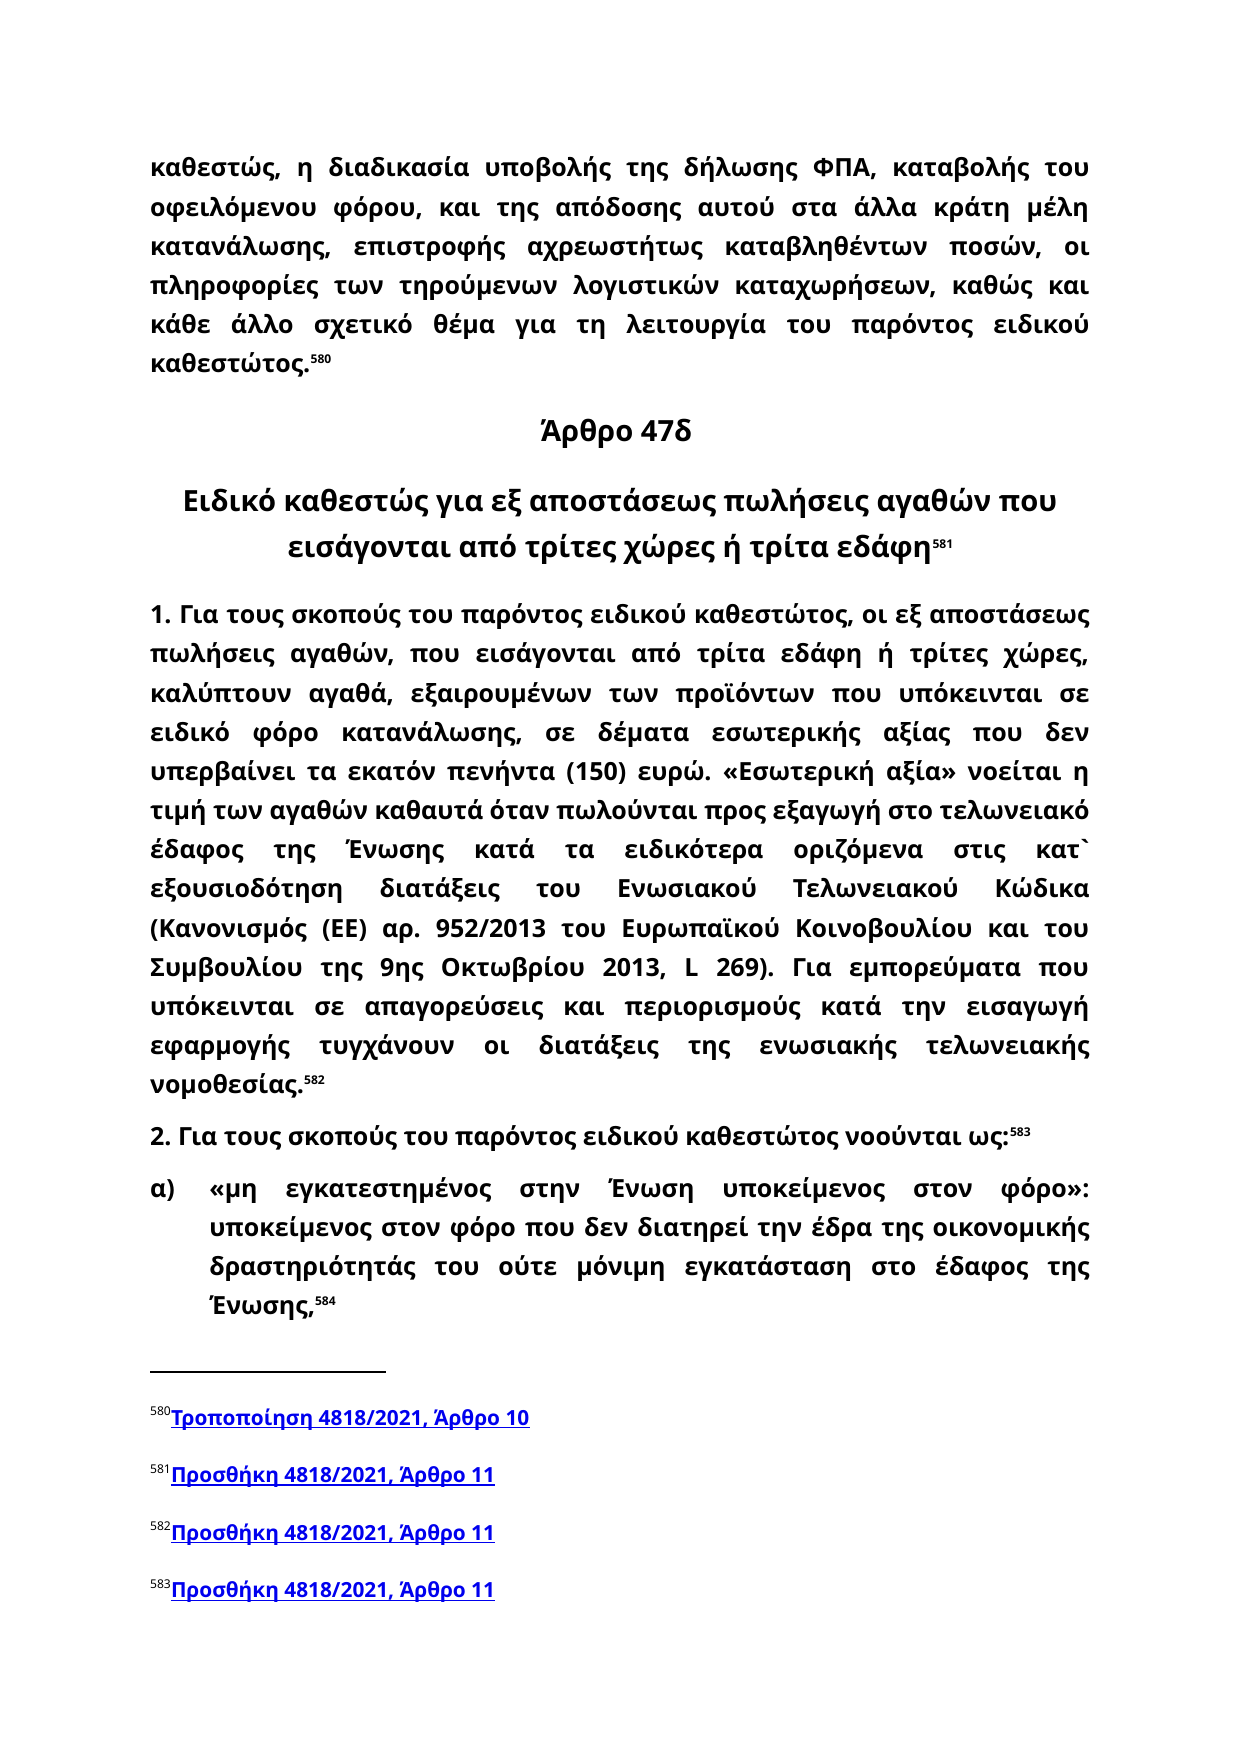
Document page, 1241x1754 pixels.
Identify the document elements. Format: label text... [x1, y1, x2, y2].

text Προσθήκη 4818/2021, Άρθρο 11 [150, 1518, 1090, 1546]
subtitle Άρθρο 47δ [150, 410, 1090, 450]
text 1. Για τους σκοπούς του παρόντος ειδικού καθεστώτος, οι εξ αποστάσεως πωλήσεις αγαθών, που εισάγονται από τρίτα εδάφη ή τρίτες χώρες, καλύπτουν αγαθά, εξαιρουμένων των προϊόντων που υπόκεινται σε ειδικό φόρο κατανάλωσης, σε δέματα εσωτερικής αξίας που δεν υπερβαίνει τα εκατόν πενήντα (150) ευρώ. «Εσωτερική αξία» νοείται η τιμή των αγαθών καθαυτά όταν πωλούνται προς εξαγωγή στο τελωνειακό έδαφος της Ένωσης κατά τα ειδικότερα οριζόμενα στις κατ` εξουσιοδότηση διατάξεις του Ενωσιακού Τελωνειακού Κώδικα (Κανονισμός (ΕΕ) αρ. 952/2013 του Ευρωπαϊκού Κοινοβουλίου και του Συμβουλίου της 9ης Οκτωβρίου 2013, L 269). Για εμπορεύματα που υπόκεινται σε απαγορεύσεις και περιορισμούς κατά την εισαγωγή εφαρμογής τυγχάνουν οι διατάξεις της ενωσιακής τελωνειακής νομοθεσίας. [150, 597, 1090, 1101]
text 2. Για τους σκοπούς του παρόντος ειδικού καθεστώτος νοούνται ως: [150, 1118, 1090, 1153]
text Τροποποίηση 4818/2021, Άρθρο 10 [150, 1403, 1090, 1431]
text Προσθήκη 4818/2021, Άρθρο 11 [150, 1460, 1090, 1489]
list α) «μη εγκατεστημένος στην Ένωση υποκείμενος στον φόρο»: υποκείμενος στον φόρο που δεν διατηρεί την έδρα της οικονομικής δραστηριότητάς του ούτε μόνιμη εγκατάσταση στο έδαφος της Ένωσης, [150, 1170, 1090, 1322]
subtitle Ειδικό καθεστώς για εξ αποστάσεως πωλήσεις αγαθών που εισάγονται από τρίτες χώρες ή τρίτα εδάφη [150, 481, 1090, 566]
text Προσθήκη 4818/2021, Άρθρο 11 [150, 1576, 1090, 1604]
text καθεστώς, η διαδικασία υποβολής της δήλωσης ΦΠΑ, καταβολής του οφειλόμενου φόρου, και της απόδοσης αυτού στα άλλα κράτη μέλη κατανάλωσης, επιστροφής αχρεωστήτως καταβληθέντων ποσών, οι πληροφορίες των τηρούμενων λογιστικών καταχωρήσεων, καθώς και κάθε άλλο σχετικό θέμα για τη λειτουργία του παρόντος ειδικού καθεστώτος. [150, 150, 1090, 380]
